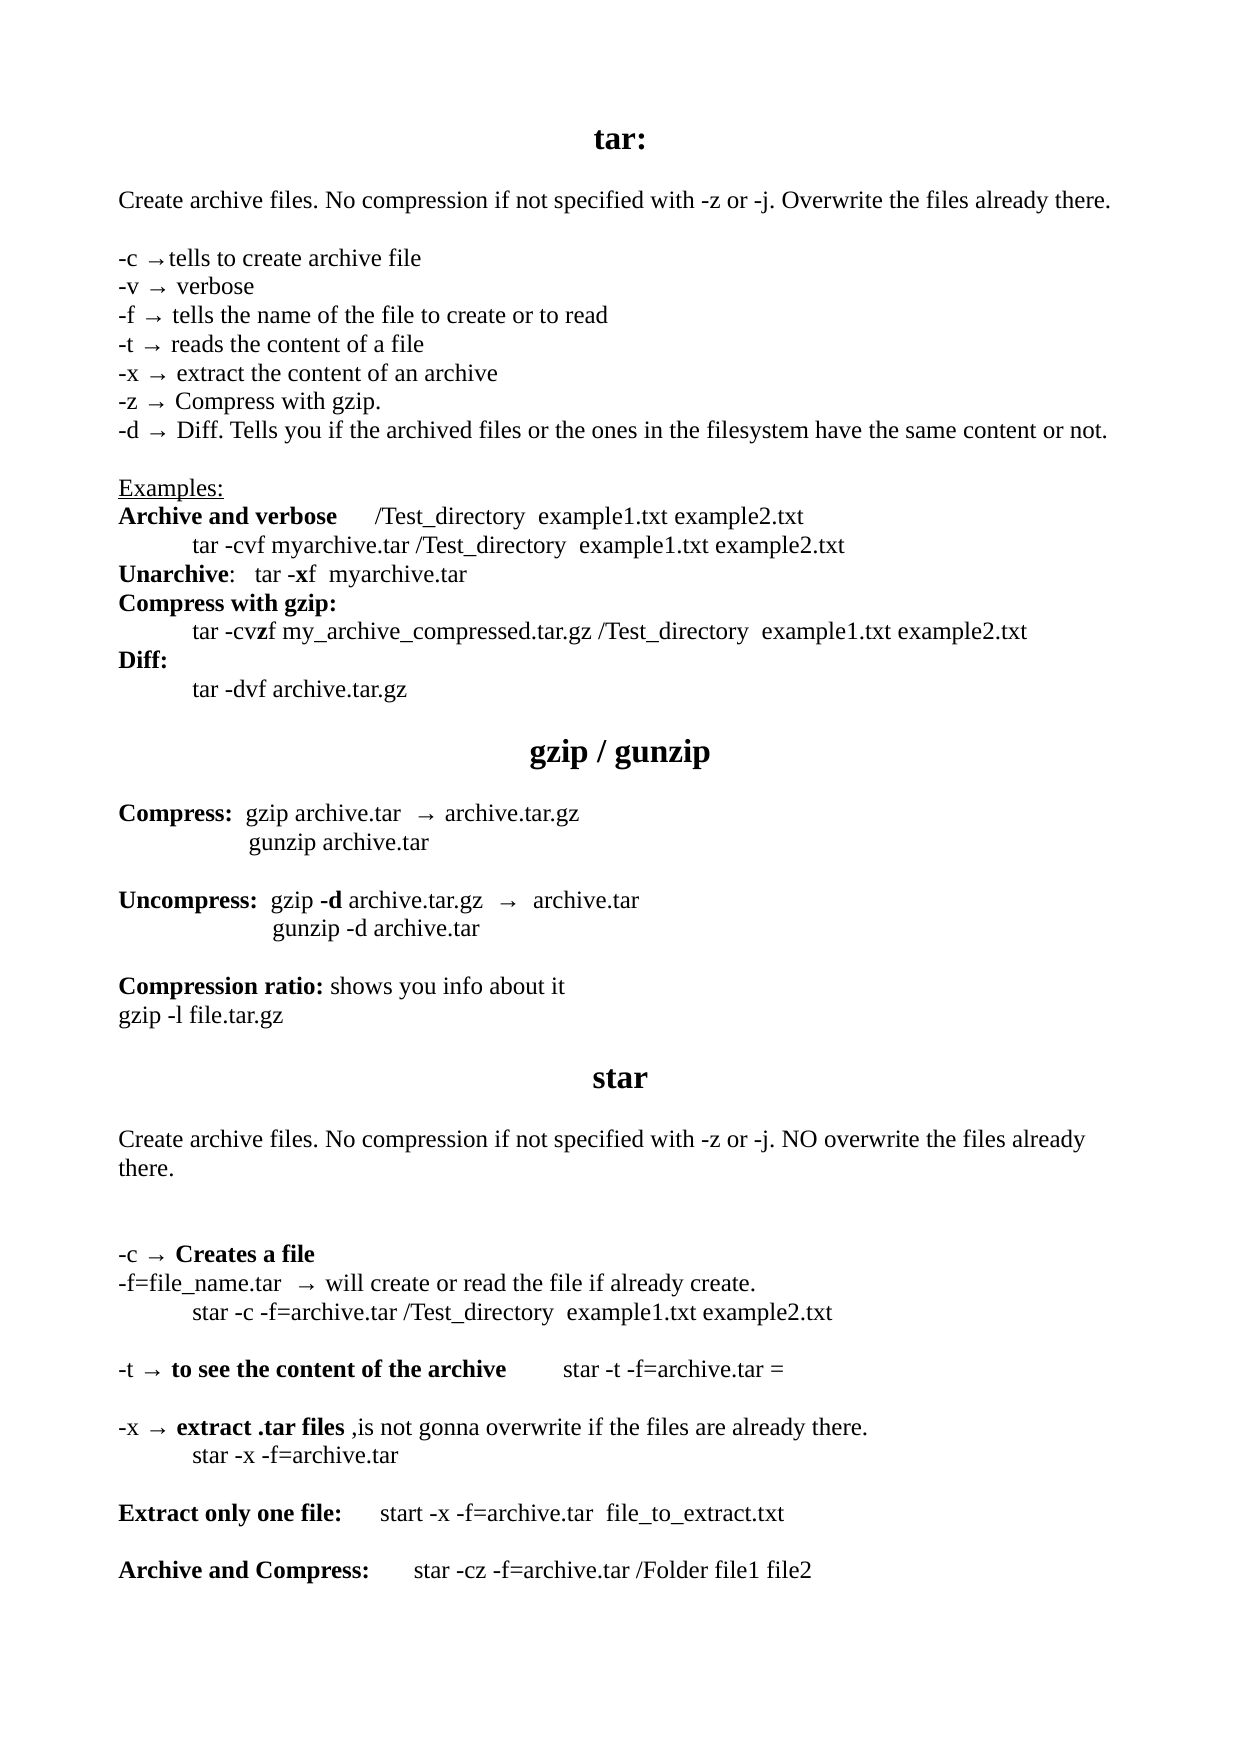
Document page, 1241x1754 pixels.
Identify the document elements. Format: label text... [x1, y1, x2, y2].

text Archive and verbose /Test_directory example1.txt example2.txt [118, 501, 1122, 530]
text tar -cvf myarchive.tar /Test_directory example1.txt example2.txt [118, 530, 1122, 559]
text tar: [118, 118, 1122, 156]
text Unarchive: tar -xf myarchive.tar [118, 559, 1122, 588]
text star -x -f=archive.tar [118, 1441, 1122, 1469]
text tar -cvzf my_archive_compressed.tar.gz /Test_directory example1.txt example2.txt [118, 616, 1122, 645]
text -x → extract the content of an archive [118, 358, 1122, 386]
text tar -dvf archive.tar.gz [118, 674, 1122, 703]
text Examples: [118, 473, 1122, 501]
text -f=file_name.tar → will create or read the file if already create. [118, 1268, 1122, 1297]
text Uncompress: gzip -d archive.tar.gz → archive.tar [118, 885, 1122, 913]
text -c →tells to create archive file [118, 243, 1122, 271]
text star -c -f=archive.tar /Test_directory example1.txt example2.txt [118, 1297, 1122, 1326]
text -f → tells the name of the file to create or to read [118, 300, 1122, 329]
text gzip -l file.tar.gz [118, 1000, 1122, 1028]
text -v → verbose [118, 271, 1122, 300]
text Diff: [118, 645, 1122, 674]
text Compress with gzip: [118, 588, 1122, 616]
text gzip / gunzip [118, 731, 1122, 770]
text Archive and Compress: star -cz -f=archive.tar /Folder file1 file2 [118, 1556, 1122, 1584]
text Compression ratio: shows you info about it [118, 971, 1122, 1000]
text Create archive files. No compression if not specified with -z or -j. NO overwrite the files already there. [118, 1124, 1122, 1182]
text -x → extract .tar files ,is not gonna overwrite if the files are already there. [118, 1412, 1122, 1441]
text star [118, 1057, 1122, 1096]
text gunzip archive.tar [118, 827, 1122, 856]
text -d → Diff. Tells you if the archived files or the ones in the filesystem have the same content or not. [118, 415, 1122, 444]
text gunzip -d archive.tar [118, 913, 1122, 942]
text Create archive files. No compression if not specified with -z or -j. Overwrite the files already there. [118, 185, 1122, 214]
text -t → to see the content of the archive star -t -f=archive.tar = [118, 1354, 1122, 1383]
text Extract only one file: start -x -f=archive.tar file_to_extract.txt [118, 1498, 1122, 1527]
text Compress: gzip archive.tar → archive.tar.gz [118, 798, 1122, 827]
text -t → reads the content of a file [118, 329, 1122, 358]
text -z → Compress with gzip. [118, 386, 1122, 415]
text -c → Creates a file [118, 1239, 1122, 1268]
